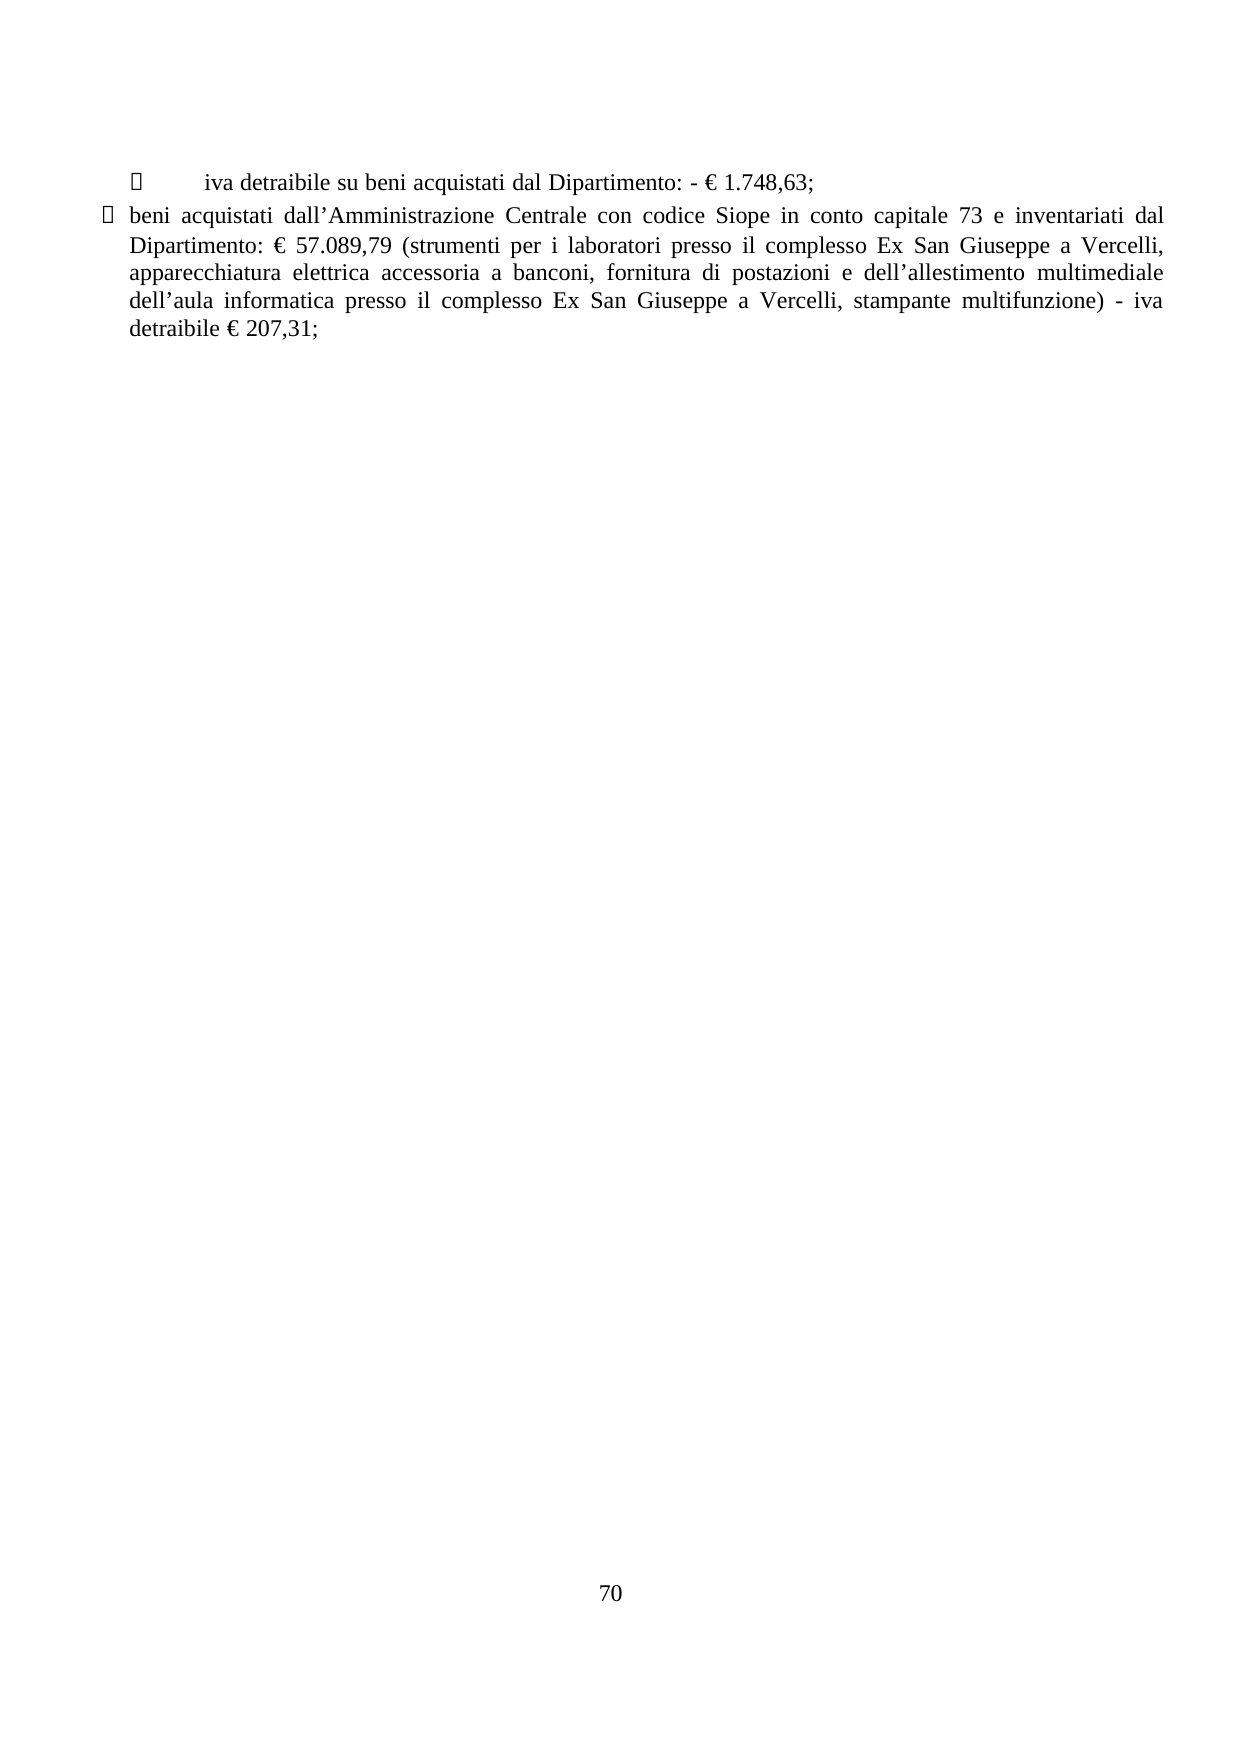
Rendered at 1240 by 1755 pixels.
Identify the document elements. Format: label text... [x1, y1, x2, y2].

list iva detraibile su beni acquistati dal Dipartimento: - € 1.748,63; [129, 164, 1175, 197]
list beni acquistati dall’Amministrazione Centrale con codice Siope in conto capitale 73 e inventariati dal Dipartimento: € 57.089,79 (strumenti per i laboratori presso il complesso Ex San Giuseppe a Vercelli, apparecchiatura elettrica accessoria a banconi, fornitura di postazioni e dell’allestimento multimediale dell’aula informatica presso il complesso Ex San Giuseppe a Vercelli, stampante multifunzione) - iva detraibile € 207,31; [101, 198, 1164, 342]
